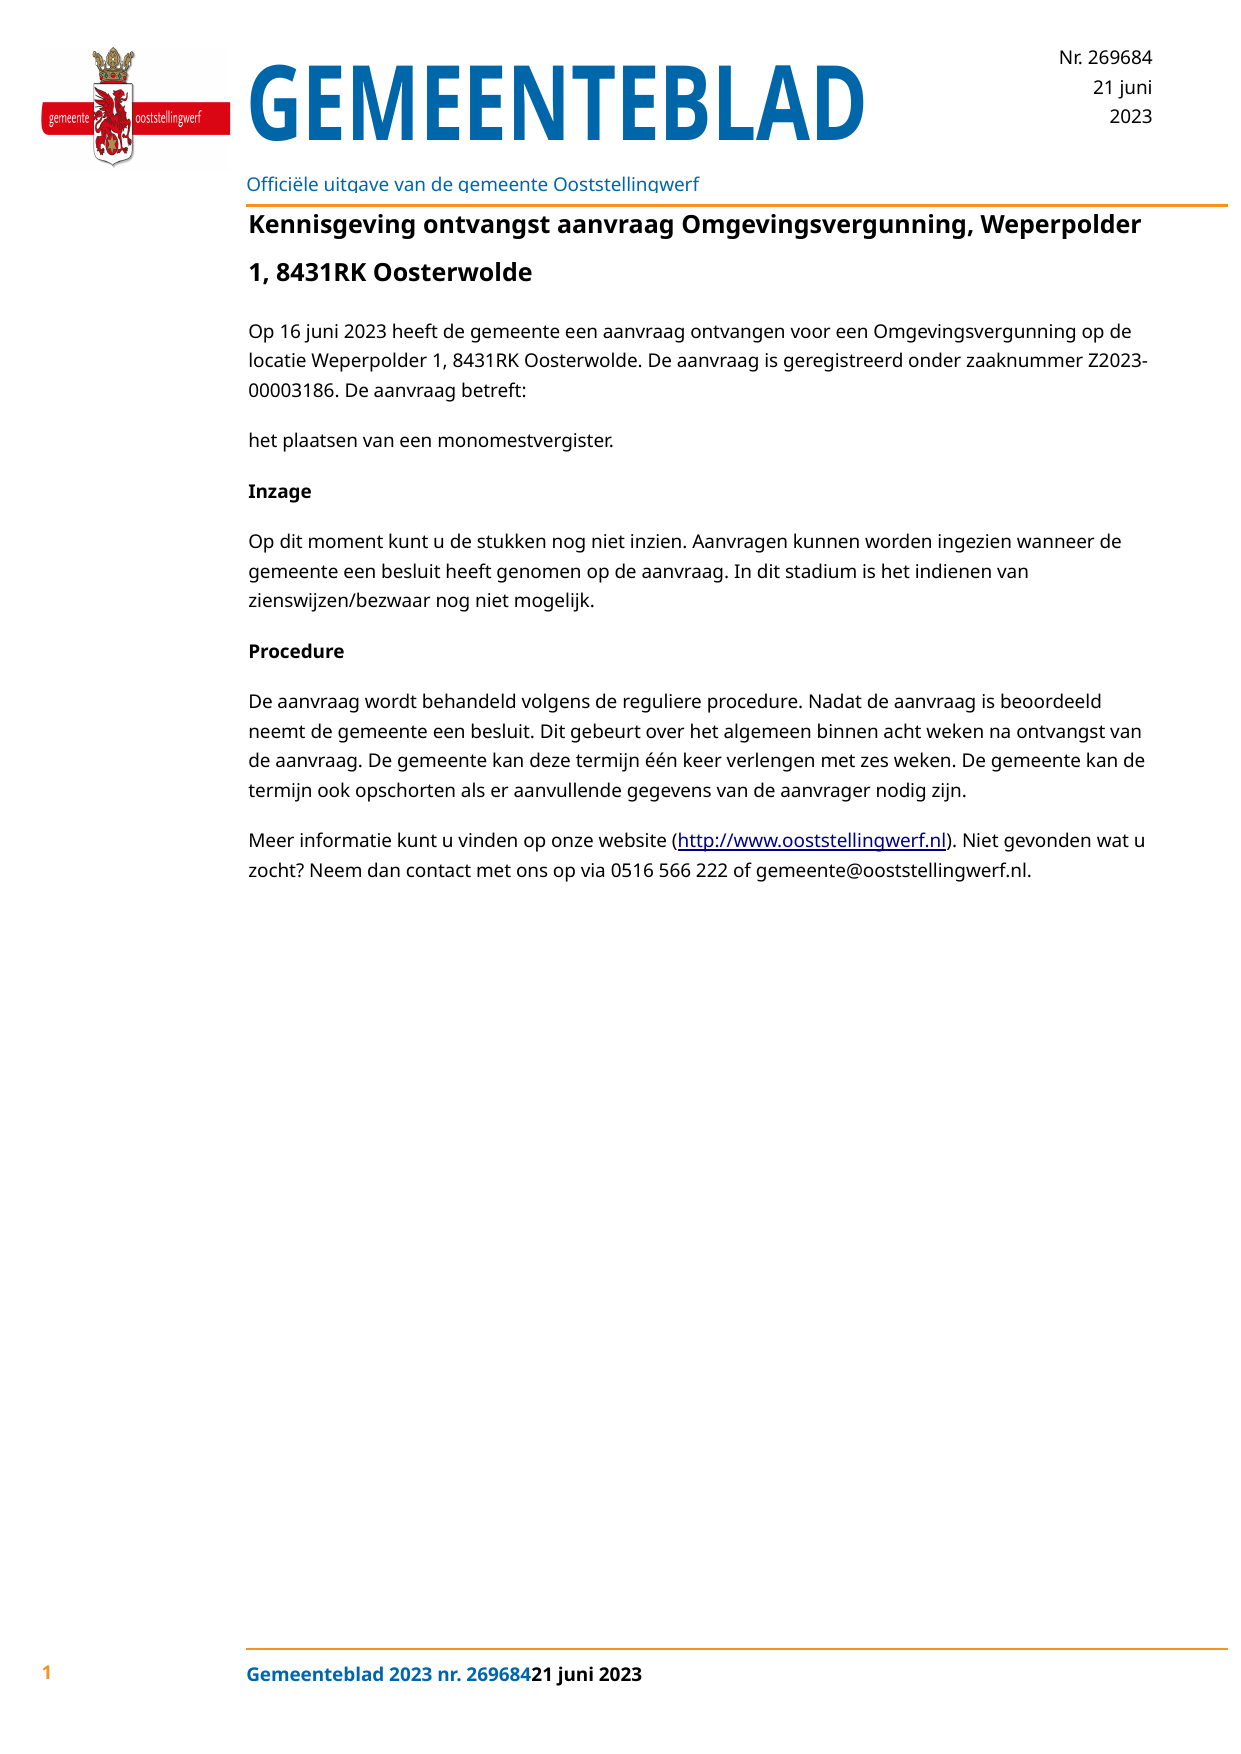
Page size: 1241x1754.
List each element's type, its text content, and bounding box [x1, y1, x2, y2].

text Op 16 juni 2023 heeft de gemeente een aanvraag ontvangen voor een Omgevingsvergunning op de locatie Weperpolder 1, 8431RK Oosterwolde. De aanvraag is geregistreerd onder zaaknummer Z2023-00003186. De aanvraag betreft: [248, 318, 1152, 403]
text Meer informatie kunt u vinden op onze website (http://www.ooststellingwerf.nl). Niet gevonden wat u zocht? Neem dan contact met ons op via 0516 566 222 of gemeente@ooststellingwerf.nl. [248, 827, 1152, 883]
text Inzage [248, 478, 1152, 504]
text het plaatsen van een monomestvergister. [248, 427, 1152, 453]
text De aanvraag wordt behandeld volgens de reguliere procedure. Nadat de aanvraag is beoordeeld neemt de gemeente een besluit. Dit gebeurt over het algemeen binnen acht weken na ontvangst van de aanvraag. De gemeente kan deze termijn één keer verlengen met zes weken. De gemeente kan de termijn ook opschorten als er aanvullende gegevens van de aanvrager nodig zijn. [248, 688, 1152, 803]
text Kennisgeving ontvangst aanvraag Omgevingsvergunning, Weperpolder 1, 8431RK Oosterwolde [248, 207, 1152, 288]
text Op dit moment kunt u de stukken nog niet inzien. Aanvragen kunnen worden ingezien wanneer de gemeente een besluit heeft genomen op de aanvraag. In dit stadium is het indienen van zienswijzen/bezwaar nog niet mogelijk. [248, 528, 1152, 613]
picture [41, 47, 231, 172]
text Procedure [248, 638, 1152, 664]
